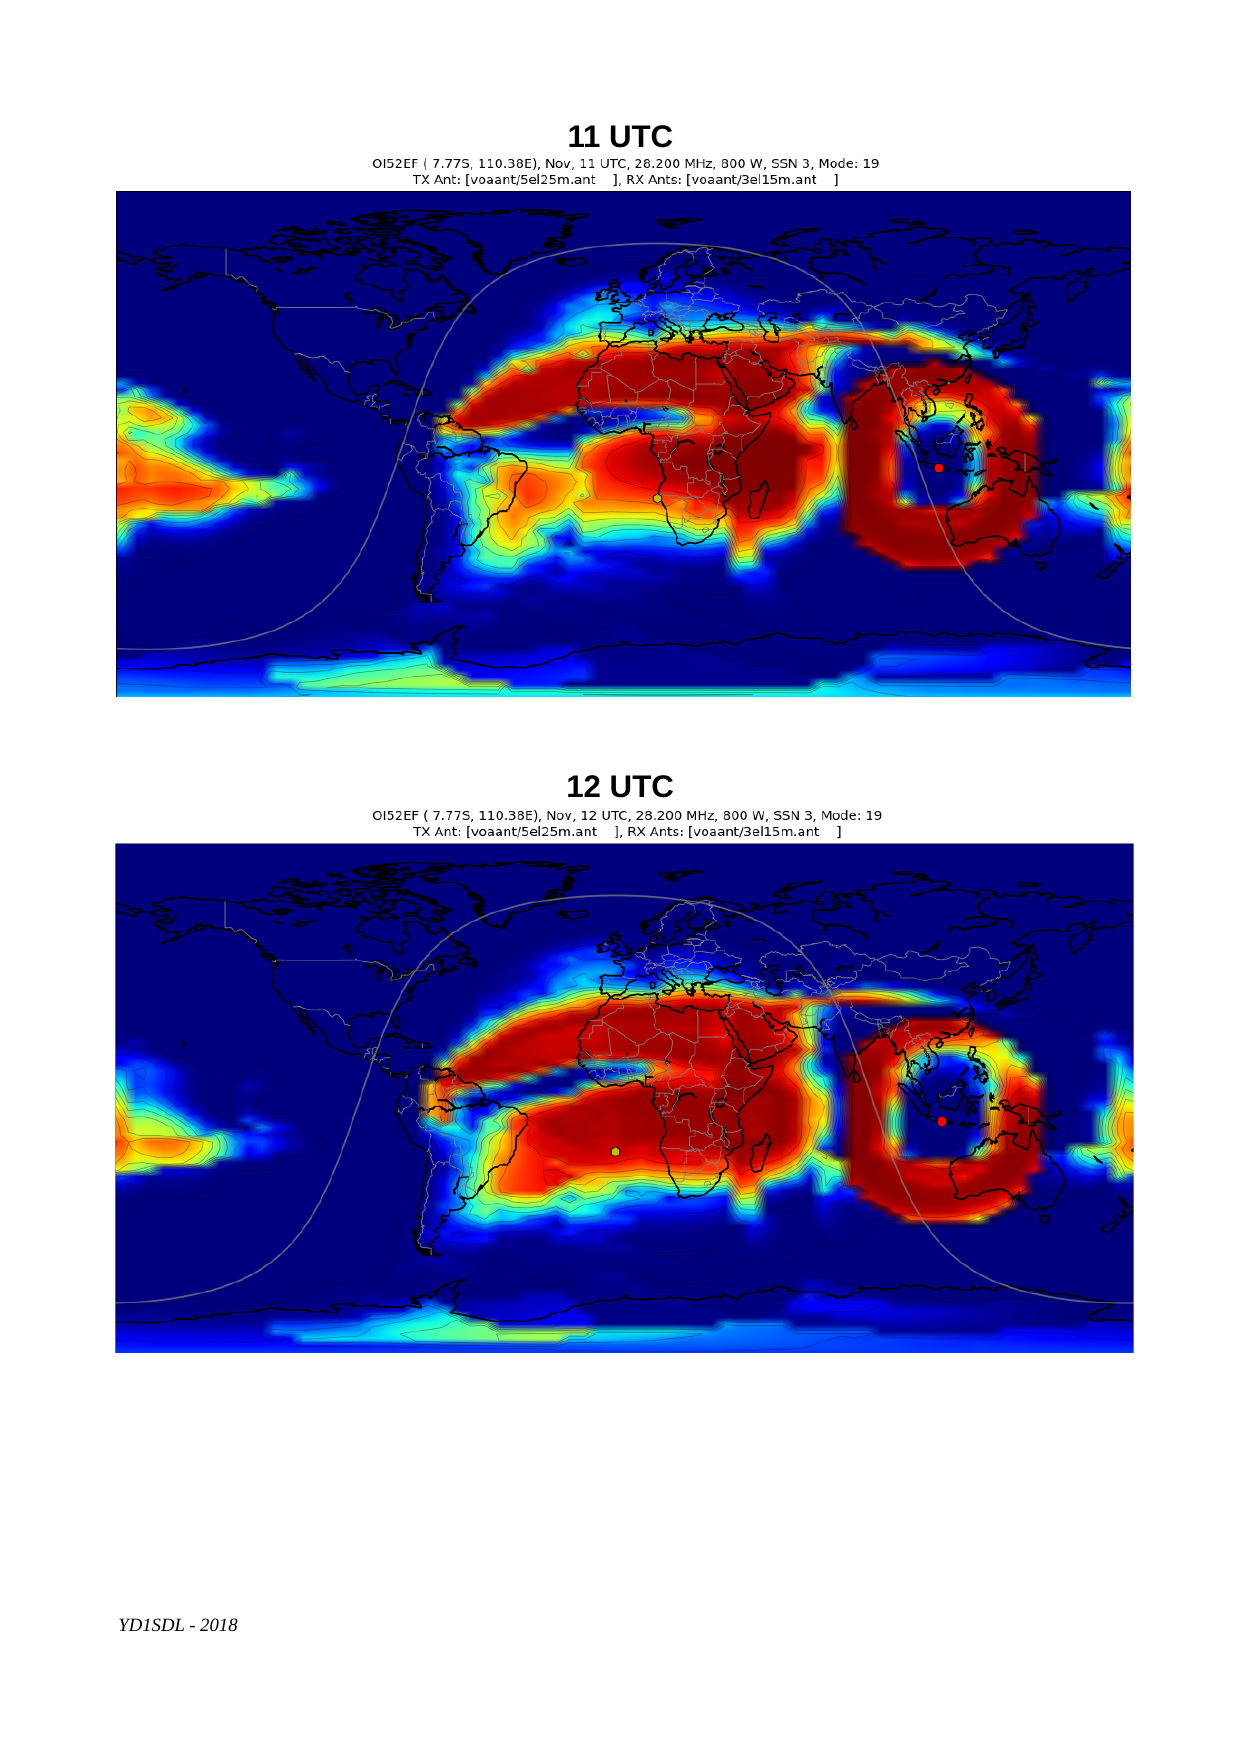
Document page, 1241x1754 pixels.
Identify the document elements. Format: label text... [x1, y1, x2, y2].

text 11 UTC [118, 118, 1122, 154]
picture [115, 804, 1134, 1353]
text 12 UTC [118, 768, 1122, 804]
picture [109, 154, 1131, 697]
